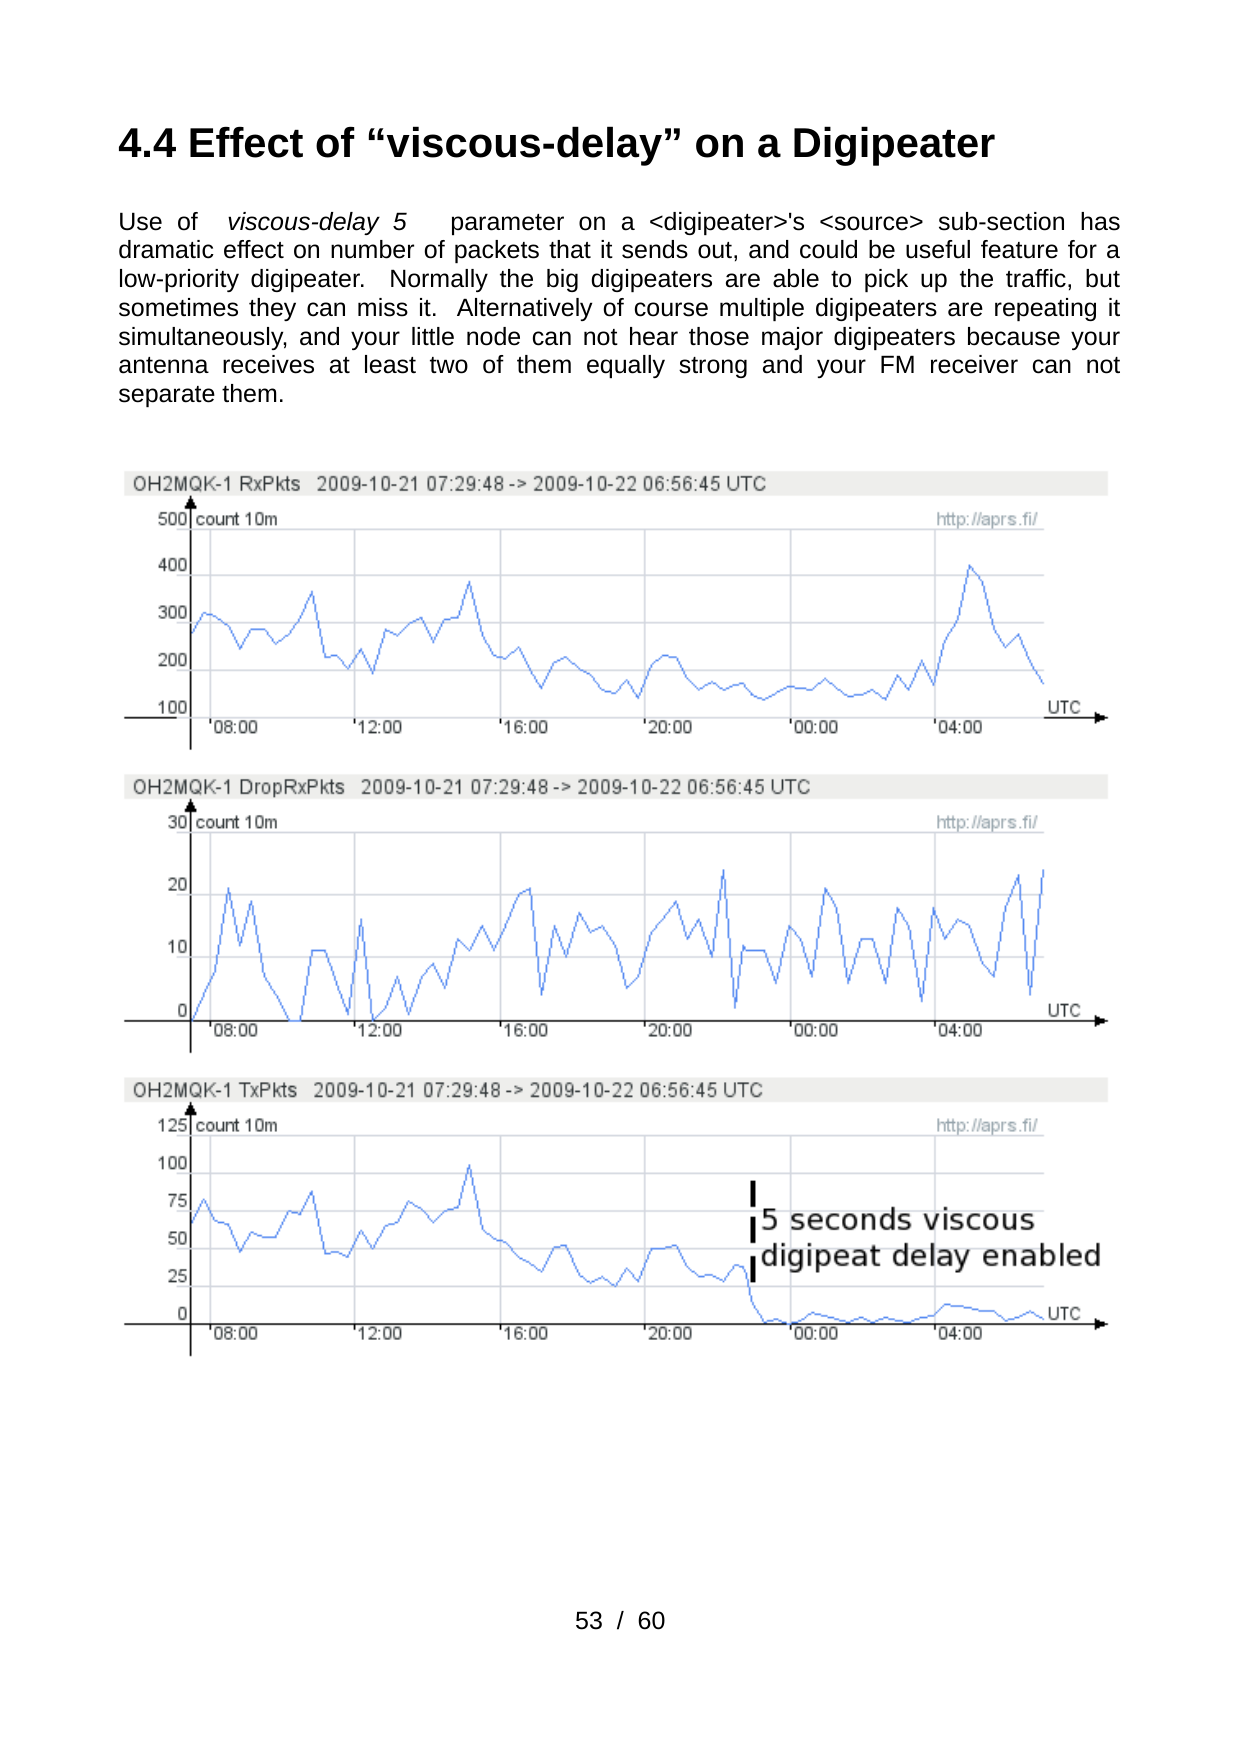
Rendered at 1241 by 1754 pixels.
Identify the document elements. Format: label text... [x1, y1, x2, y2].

subtitle Effect of “viscous-delay” on a Digipeater [118, 118, 1122, 166]
picture [118, 460, 1123, 1358]
text Use of viscous-delay 5 parameter on a <digipeater>'s <source> sub-section has dramatic effect on number of packets that it sends out, and could be useful feature for a low-priority digipeater. Normally the big digipeaters are able to pick up the traffic, but sometimes they can miss it. Alternatively of course multiple digipeaters are repeating it simultaneously, and your little node can not hear those major digipeaters because your antenna receives at least two of them equally strong and your FM receiver can not separate them. [118, 207, 1122, 408]
